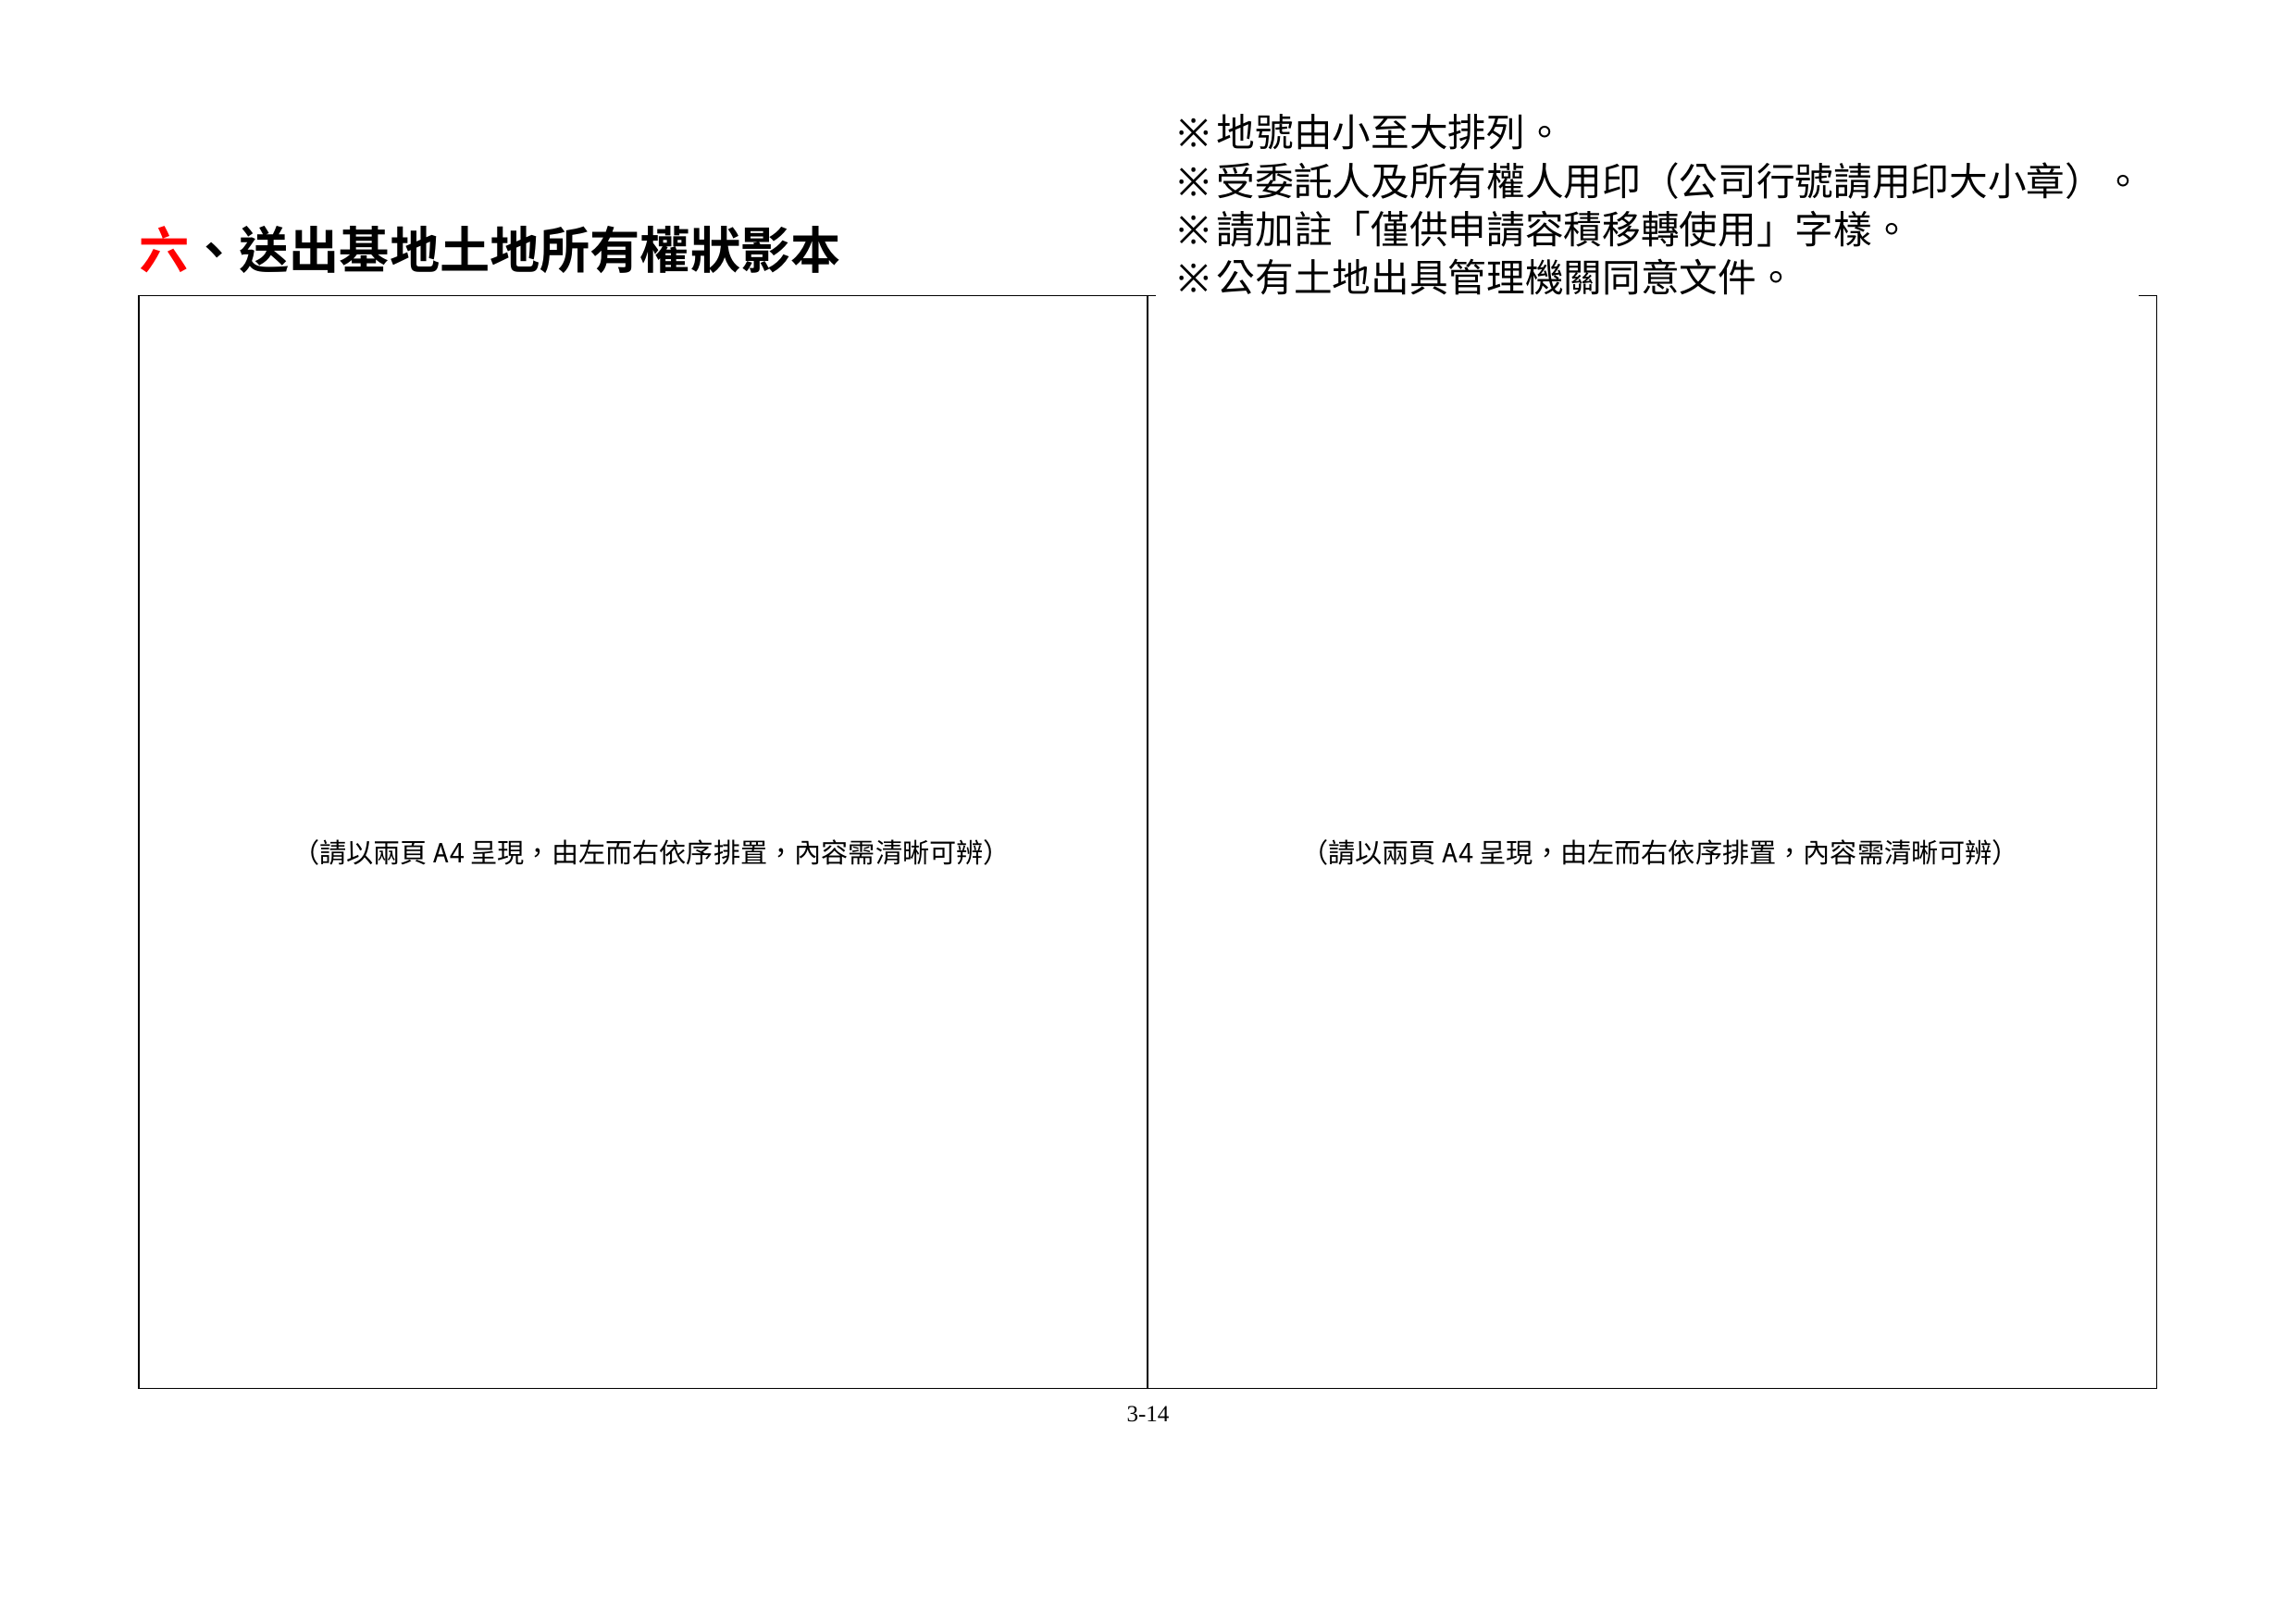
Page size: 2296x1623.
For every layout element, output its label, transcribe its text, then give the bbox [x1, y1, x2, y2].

table_header （請以兩頁A4呈現，由左而右依序排置，內容需清晰可辨） [1148, 296, 2156, 1388]
text 六、送出基地土地所有權狀影本 [139, 102, 2156, 323]
text ※地號由小至大排列。 [1170, 108, 2125, 156]
text ※請加註「僅供申請容積移轉使用」字樣。 [1170, 204, 2125, 253]
text ※公有土地出具管理機關同意文件。 [1170, 253, 2125, 302]
text ※受委託人及所有權人用印（公司行號請用印大小章）。 [1170, 156, 2125, 204]
table_header （請以兩頁A4呈現，由左而右依序排置，內容需清晰可辨） [140, 296, 1147, 1388]
